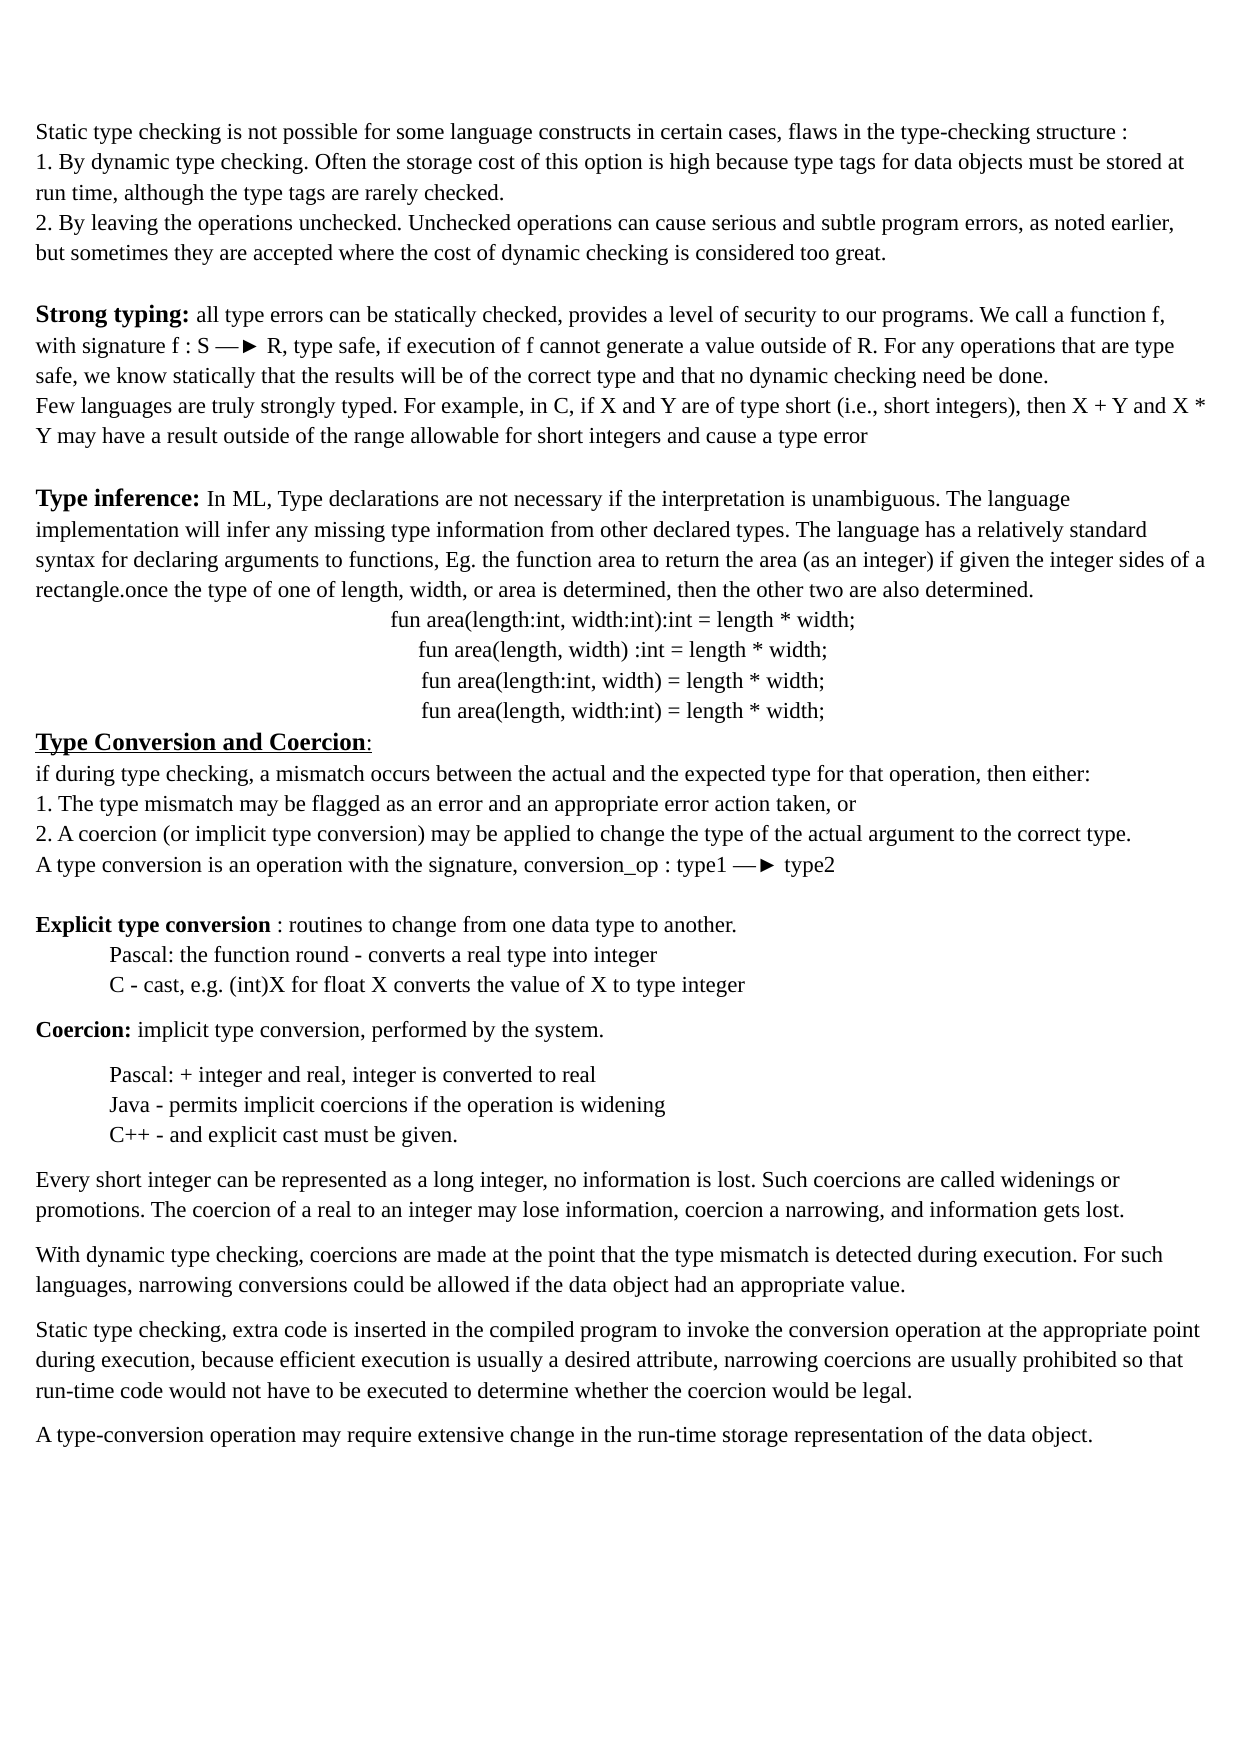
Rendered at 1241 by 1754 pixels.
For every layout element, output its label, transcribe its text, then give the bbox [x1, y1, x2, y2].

text Type Conversion and Coercion: [35, 727, 1210, 756]
text Static type checking, extra code is inserted in the compiled program to invoke the conversion operation at the appropriate point during execution, because efficient execution is usually a desired attribute, narrowing coercions are usually prohibited so that run-time code would not have to be executed to determine whether the coercion would be legal. [35, 1316, 1210, 1403]
text Few languages are truly strongly typed. For example, in C, if X and Y are of type short (i.e., short integers), then X + Y and X * Y may have a result outside of the range allowable for short integers and cause a type error [35, 392, 1210, 449]
text 2. By leaving the operations unchecked. Unchecked operations can cause serious and subtle program errors, as noted earlier, but sometimes they are accepted where the cost of dynamic checking is considered too great. [35, 209, 1210, 265]
text Coercion: implicit type conversion, performed by the system. [35, 1016, 1210, 1043]
text Strong typing: all type errors can be statically checked, provides a level of security to our programs. We call a function f, with signature f : S —► R, type safe, if execution of f cannot generate a value outside of R. For any operations that are type safe, we know statically that the results will be of the correct type and that no dynamic checking need be done. [35, 299, 1210, 388]
text if during type checking, a mismatch occurs between the actual and the expected type for that operation, then either: [35, 760, 1210, 786]
text With dynamic type checking, coercions are made at the point that the type mismatch is detected during execution. For such languages, narrowing conversions could be allowed if the data object had an appropriate value. [35, 1241, 1210, 1298]
text fun area(length:int, width:int):int = length * width; [35, 606, 1210, 633]
text Type inference: In ML, Type declarations are not necessary if the interpretation is unambiguous. The language implementation will infer any missing type information from other declared types. The language has a relatively standard syntax for declaring arguments to functions, Eg. the function area to return the area (as an integer) if given the integer sides of a rectangle.once the type of one of length, width, or area is determined, then the other two are also determined. [35, 483, 1210, 602]
text Static type checking is not possible for some language constructs in certain cases, flaws in the type-checking structure : [35, 118, 1210, 144]
text fun area(length, width:int) = length * width; [35, 697, 1210, 723]
text A type-conversion operation may require extensive change in the run-time storage representation of the data object. [35, 1422, 1210, 1448]
text 2. A coercion (or implicit type conversion) may be applied to change the type of the actual argument to the correct type. [35, 821, 1210, 847]
text fun area(length:int, width) = length * width; [35, 667, 1210, 693]
text Explicit type conversion : routines to change from one data type to another. [35, 911, 1210, 937]
list Pascal: the function round - converts a real type into integer C - cast, e.g. (int)X for float X converts the value of X to type integer [35, 941, 1210, 998]
text A type conversion is an operation with the signature, conversion_op : type1 —► type2 [35, 851, 1210, 877]
list Pascal: + integer and real, integer is converted to real Java - permits implicit coercions if the operation is widening C++ - and explicit cast must be given. [35, 1061, 1210, 1148]
text Every short integer can be represented as a long integer, no information is lost. Such coercions are called widenings or promotions. The coercion of a real to an integer may lose information, coercion a narrowing, and information gets lost. [35, 1166, 1210, 1223]
text 1. The type mismatch may be flagged as an error and an appropriate error action taken, or [35, 790, 1210, 817]
text fun area(length, width) :int = length * width; [35, 636, 1210, 663]
text 1. By dynamic type checking. Often the storage cost of this option is high because type tags for data objects must be stored at run time, although the type tags are rarely checked. [35, 148, 1210, 205]
